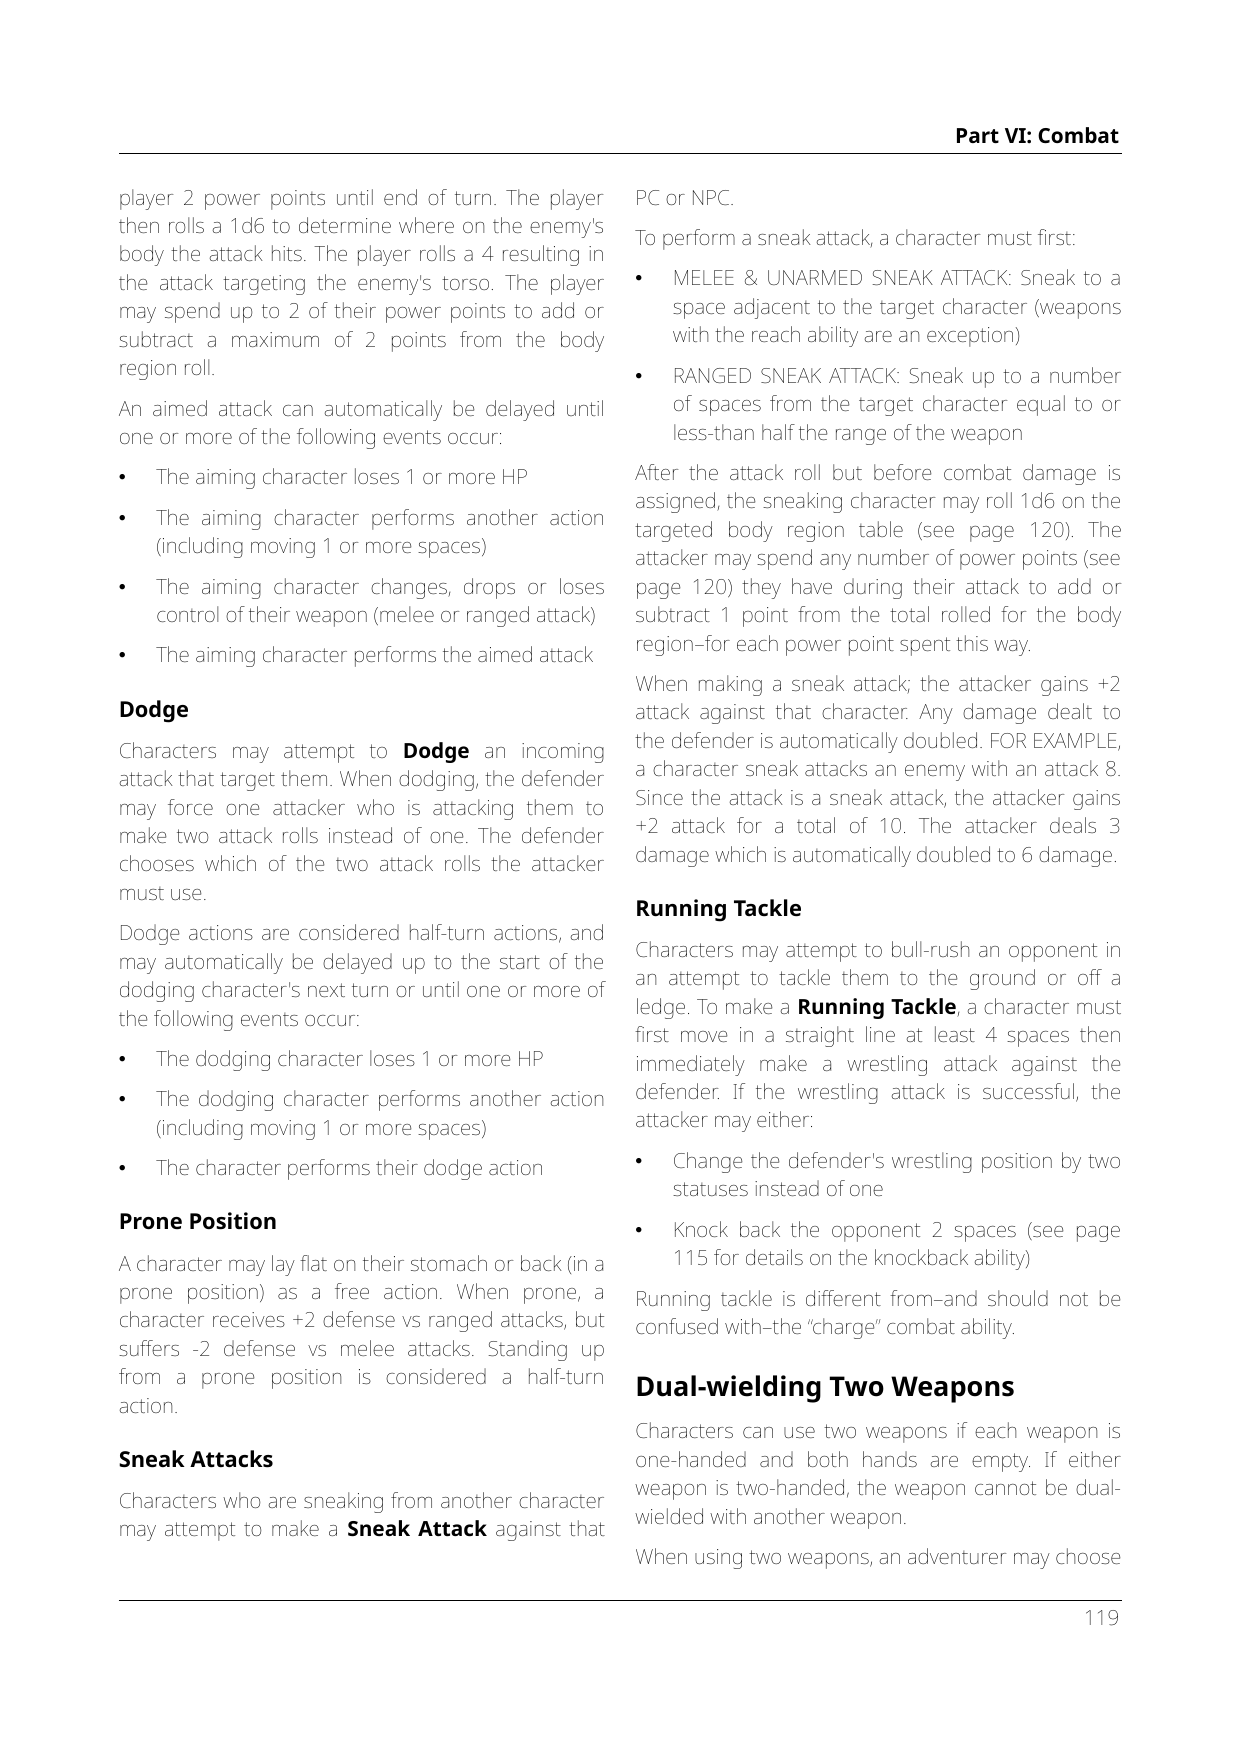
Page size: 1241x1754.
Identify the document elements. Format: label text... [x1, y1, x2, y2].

subtitle Sneak Attacks [118, 1444, 605, 1473]
text Characters who are sneaking from another character may attempt to make a Sneak Attack against that [118, 1486, 605, 1543]
text An aimed attack can automatically be delayed until one or more of the following events occur: [118, 394, 605, 451]
subtitle Dodge [118, 693, 605, 723]
text Running tackle is different from–and should not be confused with–the “charge” combat ability. [635, 1284, 1122, 1341]
text When using two weapons, an adventurer may choose [635, 1542, 1122, 1571]
list The aiming character loses 1 or more HP [118, 462, 605, 491]
text A character may lay flat on their stomach or back (in a prone position) as a free action. When prone, a character receives +2 defense vs ranged attacks, but suffers -2 defense vs melee attacks. Standing up from a prone position is considered a half-turn action. [118, 1249, 605, 1419]
text PC or NPC. [635, 183, 1122, 211]
list The aiming character changes, drops or loses control of their weapon (melee or ranged attack) [118, 572, 605, 629]
list The dodging character loses 1 or more HP [118, 1044, 605, 1073]
text To perform a sneak attack, a character must first: [635, 223, 1122, 251]
subtitle Running Tackle [635, 893, 1122, 922]
list MELEE & UNARMED SNEAK ATTACK: Sneak to a space adjacent to the target character (weapons with the reach ability are an exception) [635, 263, 1122, 349]
list Knock back the opponent 2 spaces (see page 80 for details on the knockback ability) [635, 1215, 1122, 1272]
text Characters may attempt to Dodge an incoming attack that target them. When dodging, the defender may force one attacker who is attacking them to make two attack rolls instead of one. The defender chooses which of the two attack rolls the attacker must use. [118, 736, 605, 906]
text When making a sneak attack; the attacker gains +2 attack against that character. Any damage dealt to the defender is automatically doubled. FOR EXAMPLE, a character sneak attacks an enemy with an attack 8. Since the attack is a sneak attack, the attacker gains +2 attack for a total of 10. The attacker deals 3 damage which is automatically doubled to 6 damage. [635, 669, 1122, 868]
list The aiming character performs the aimed attack [118, 641, 605, 669]
text Dodge actions are considered half-turn actions, and may automatically be delayed up to the start of the dodging character's next turn or until one or more of the following events occur: [118, 918, 605, 1032]
list The character performs their dodge action [118, 1153, 605, 1182]
text player 2 power points until end of turn. The player then rolls a 1d6 to determine where on the enemy's body the attack hits. The player rolls a 4 resulting in the attack targeting the enemy's torso. The player may spend up to 2 of their power points to add or subtract a maximum of 2 points from the body region roll. [118, 183, 605, 382]
list Change the defender's wrestling position by two statuses instead of one [635, 1146, 1122, 1203]
list RANGED SNEAK ATTACK: Sneak up to a number of spaces from the target character equal to or less-than half the range of the weapon [635, 361, 1122, 446]
text Characters can use two weapons if each weapon is one-handed and both hands are empty. If either weapon is two-handed, the weapon cannot be dual-wielded with another weapon. [635, 1416, 1122, 1530]
list The dodging character performs another action (including moving 1 or more spaces) [118, 1084, 605, 1141]
subtitle Prone Position [118, 1206, 605, 1236]
text Characters may attempt to bull-rush an opponent in an attempt to tackle them to the ground or off a ledge. To make a Running Tackle, a character must first move in a straight line at least 4 spaces then immediately make a wrestling attack against the defender. If the wrestling attack is successful, the attacker may either: [635, 935, 1122, 1134]
list The aiming character performs another action (including moving 1 or more spaces) [118, 503, 605, 560]
text After the attack roll but before combat damage is assigned, the sneaking character may roll 1d6 on the targeted body region table (see page 84). The attacker may spend any number of power points (see page 84) they have during their attack to add or subtract 1 point from the total rolled for the body region–for each power point spent this way. [635, 458, 1122, 657]
subtitle Dual-wielding Two Weapons [635, 1367, 1122, 1404]
